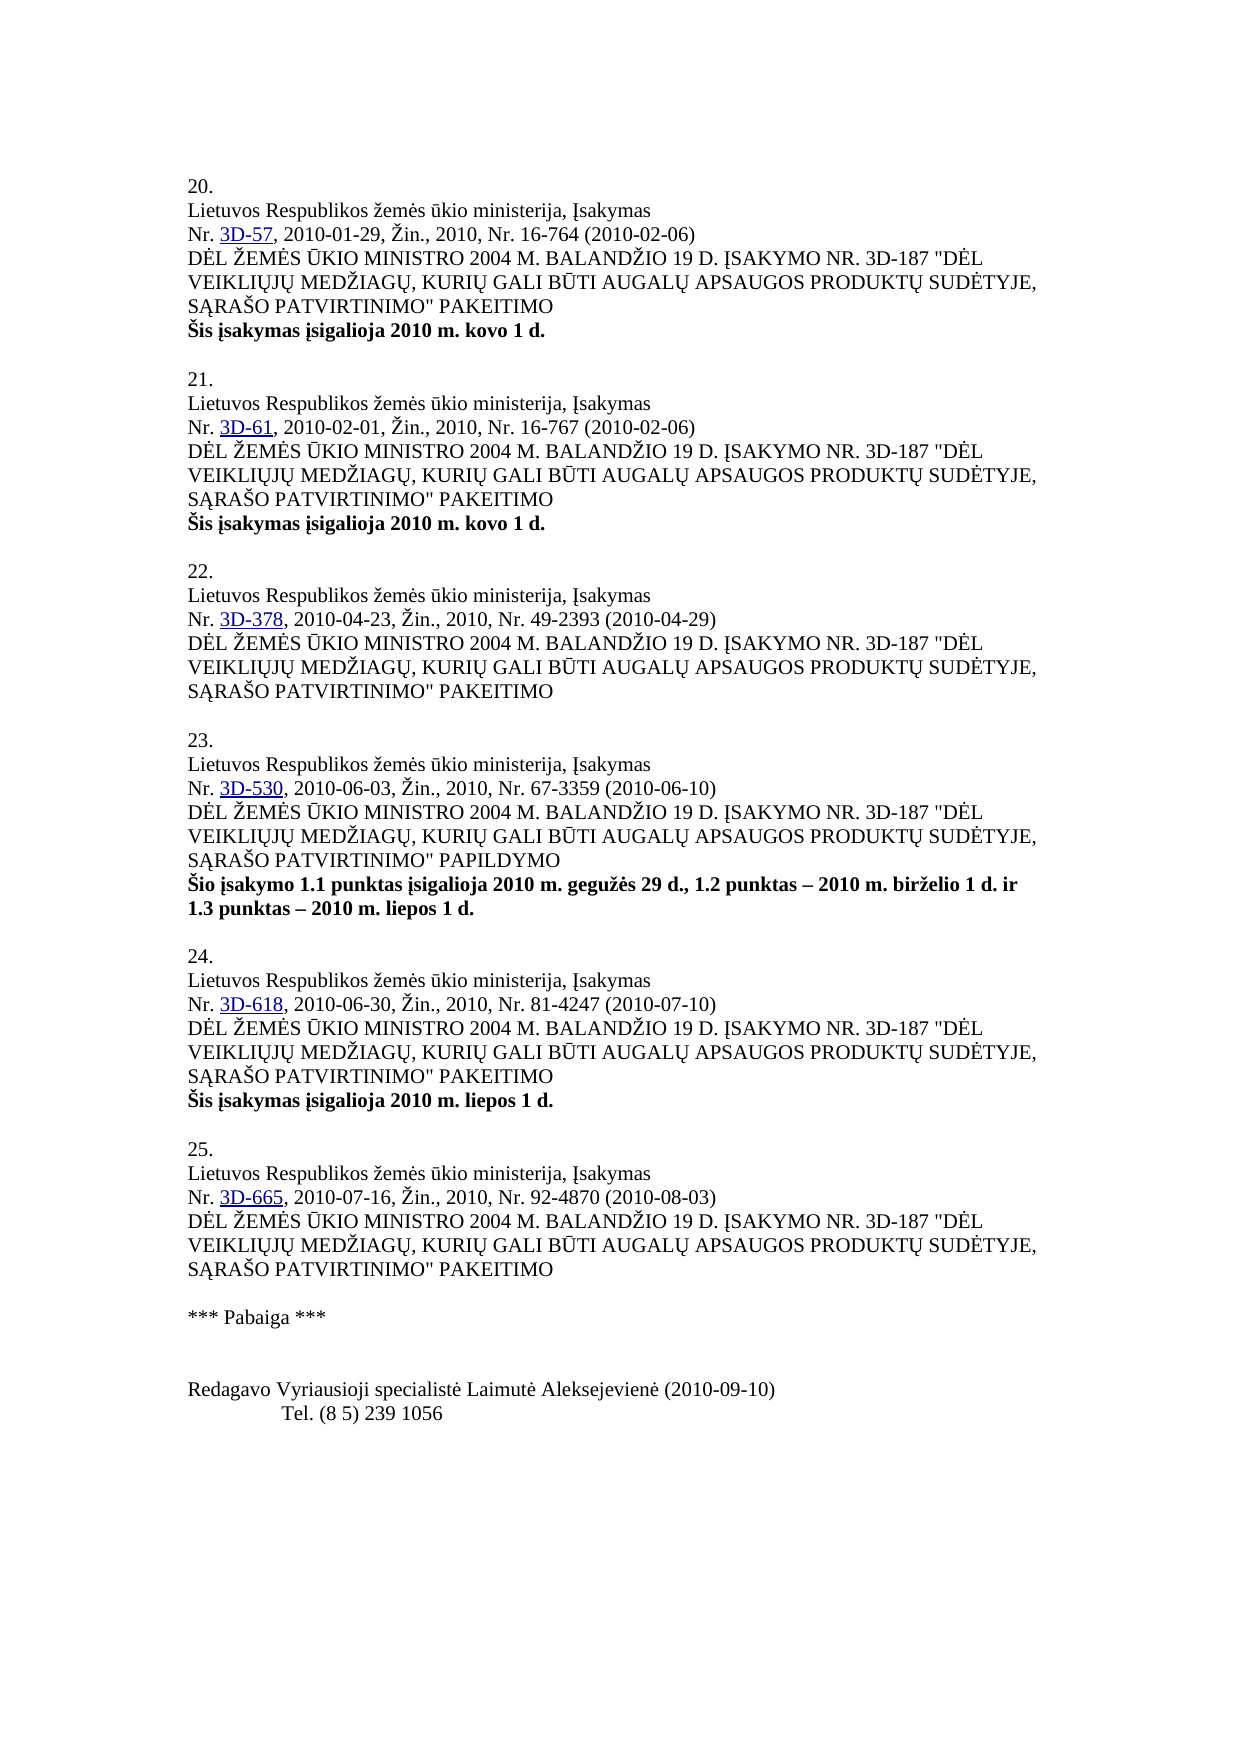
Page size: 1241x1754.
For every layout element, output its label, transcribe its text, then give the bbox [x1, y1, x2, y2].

text 24. [187, 944, 1053, 968]
text Redagavo Vyriausioji specialistė Laimutė Aleksejevienė (2010-09-10) [187, 1377, 1053, 1401]
text Lietuvos Respublikos žemės ūkio ministerija, Įsakymas [187, 198, 1053, 222]
text DĖL ŽEMĖS ŪKIO MINISTRO 2004 M. BALANDŽIO 19 D. ĮSAKYMO NR. 3D-187 "DĖL VEIKLIŲJŲ MEDŽIAGŲ, KURIŲ GALI BŪTI AUGALŲ APSAUGOS PRODUKTŲ SUDĖTYJE, SĄRAŠO PATVIRTINIMO" PAKEITIMO [187, 439, 1053, 511]
text 22. [187, 559, 1053, 583]
text 23. [187, 727, 1053, 752]
text 21. [187, 367, 1053, 391]
text Tel. (8 5) 239 1056 [187, 1401, 1053, 1425]
text Nr. 3D-530, 2010-06-03, Žin., 2010, Nr. 67-3359 (2010-06-10) [187, 776, 1053, 800]
text Šis įsakymas įsigalioja 2010 m. liepos 1 d. [187, 1088, 1053, 1112]
text Nr. 3D-618, 2010-06-30, Žin., 2010, Nr. 81-4247 (2010-07-10) [187, 992, 1053, 1016]
text *** Pabaiga *** [187, 1305, 1053, 1329]
text 20. [187, 174, 1053, 198]
text 25. [187, 1137, 1053, 1161]
text Nr. 3D-378, 2010-04-23, Žin., 2010, Nr. 49-2393 (2010-04-29) [187, 607, 1053, 631]
text DĖL ŽEMĖS ŪKIO MINISTRO 2004 M. BALANDŽIO 19 D. ĮSAKYMO NR. 3D-187 "DĖL VEIKLIŲJŲ MEDŽIAGŲ, KURIŲ GALI BŪTI AUGALŲ APSAUGOS PRODUKTŲ SUDĖTYJE, SĄRAŠO PATVIRTINIMO" PAPILDYMO [187, 800, 1053, 872]
text Nr. 3D-57, 2010-01-29, Žin., 2010, Nr. 16-764 (2010-02-06) [187, 222, 1053, 246]
text Lietuvos Respublikos žemės ūkio ministerija, Įsakymas [187, 583, 1053, 607]
text DĖL ŽEMĖS ŪKIO MINISTRO 2004 M. BALANDŽIO 19 D. ĮSAKYMO NR. 3D-187 "DĖL VEIKLIŲJŲ MEDŽIAGŲ, KURIŲ GALI BŪTI AUGALŲ APSAUGOS PRODUKTŲ SUDĖTYJE, SĄRAŠO PATVIRTINIMO" PAKEITIMO [187, 246, 1053, 318]
text Lietuvos Respublikos žemės ūkio ministerija, Įsakymas [187, 968, 1053, 992]
text Nr. 3D-665, 2010-07-16, Žin., 2010, Nr. 92-4870 (2010-08-03) [187, 1185, 1053, 1209]
text Šio įsakymo 1.1 punktas įsigalioja 2010 m. gegužės 29 d., 1.2 punktas – 2010 m. birželio 1 d. ir 1.3 punktas – 2010 m. liepos 1 d. [187, 872, 1053, 920]
text DĖL ŽEMĖS ŪKIO MINISTRO 2004 M. BALANDŽIO 19 D. ĮSAKYMO NR. 3D-187 "DĖL VEIKLIŲJŲ MEDŽIAGŲ, KURIŲ GALI BŪTI AUGALŲ APSAUGOS PRODUKTŲ SUDĖTYJE, SĄRAŠO PATVIRTINIMO" PAKEITIMO [187, 1209, 1053, 1281]
text Lietuvos Respublikos žemės ūkio ministerija, Įsakymas [187, 391, 1053, 415]
text Nr. 3D-61, 2010-02-01, Žin., 2010, Nr. 16-767 (2010-02-06) [187, 415, 1053, 439]
text DĖL ŽEMĖS ŪKIO MINISTRO 2004 M. BALANDŽIO 19 D. ĮSAKYMO NR. 3D-187 "DĖL VEIKLIŲJŲ MEDŽIAGŲ, KURIŲ GALI BŪTI AUGALŲ APSAUGOS PRODUKTŲ SUDĖTYJE, SĄRAŠO PATVIRTINIMO" PAKEITIMO [187, 1016, 1053, 1088]
text Šis įsakymas įsigalioja 2010 m. kovo 1 d. [187, 511, 1053, 535]
text Lietuvos Respublikos žemės ūkio ministerija, Įsakymas [187, 752, 1053, 776]
text DĖL ŽEMĖS ŪKIO MINISTRO 2004 M. BALANDŽIO 19 D. ĮSAKYMO NR. 3D-187 "DĖL VEIKLIŲJŲ MEDŽIAGŲ, KURIŲ GALI BŪTI AUGALŲ APSAUGOS PRODUKTŲ SUDĖTYJE, SĄRAŠO PATVIRTINIMO" PAKEITIMO [187, 631, 1053, 703]
text Lietuvos Respublikos žemės ūkio ministerija, Įsakymas [187, 1161, 1053, 1185]
text Šis įsakymas įsigalioja 2010 m. kovo 1 d. [187, 318, 1053, 342]
